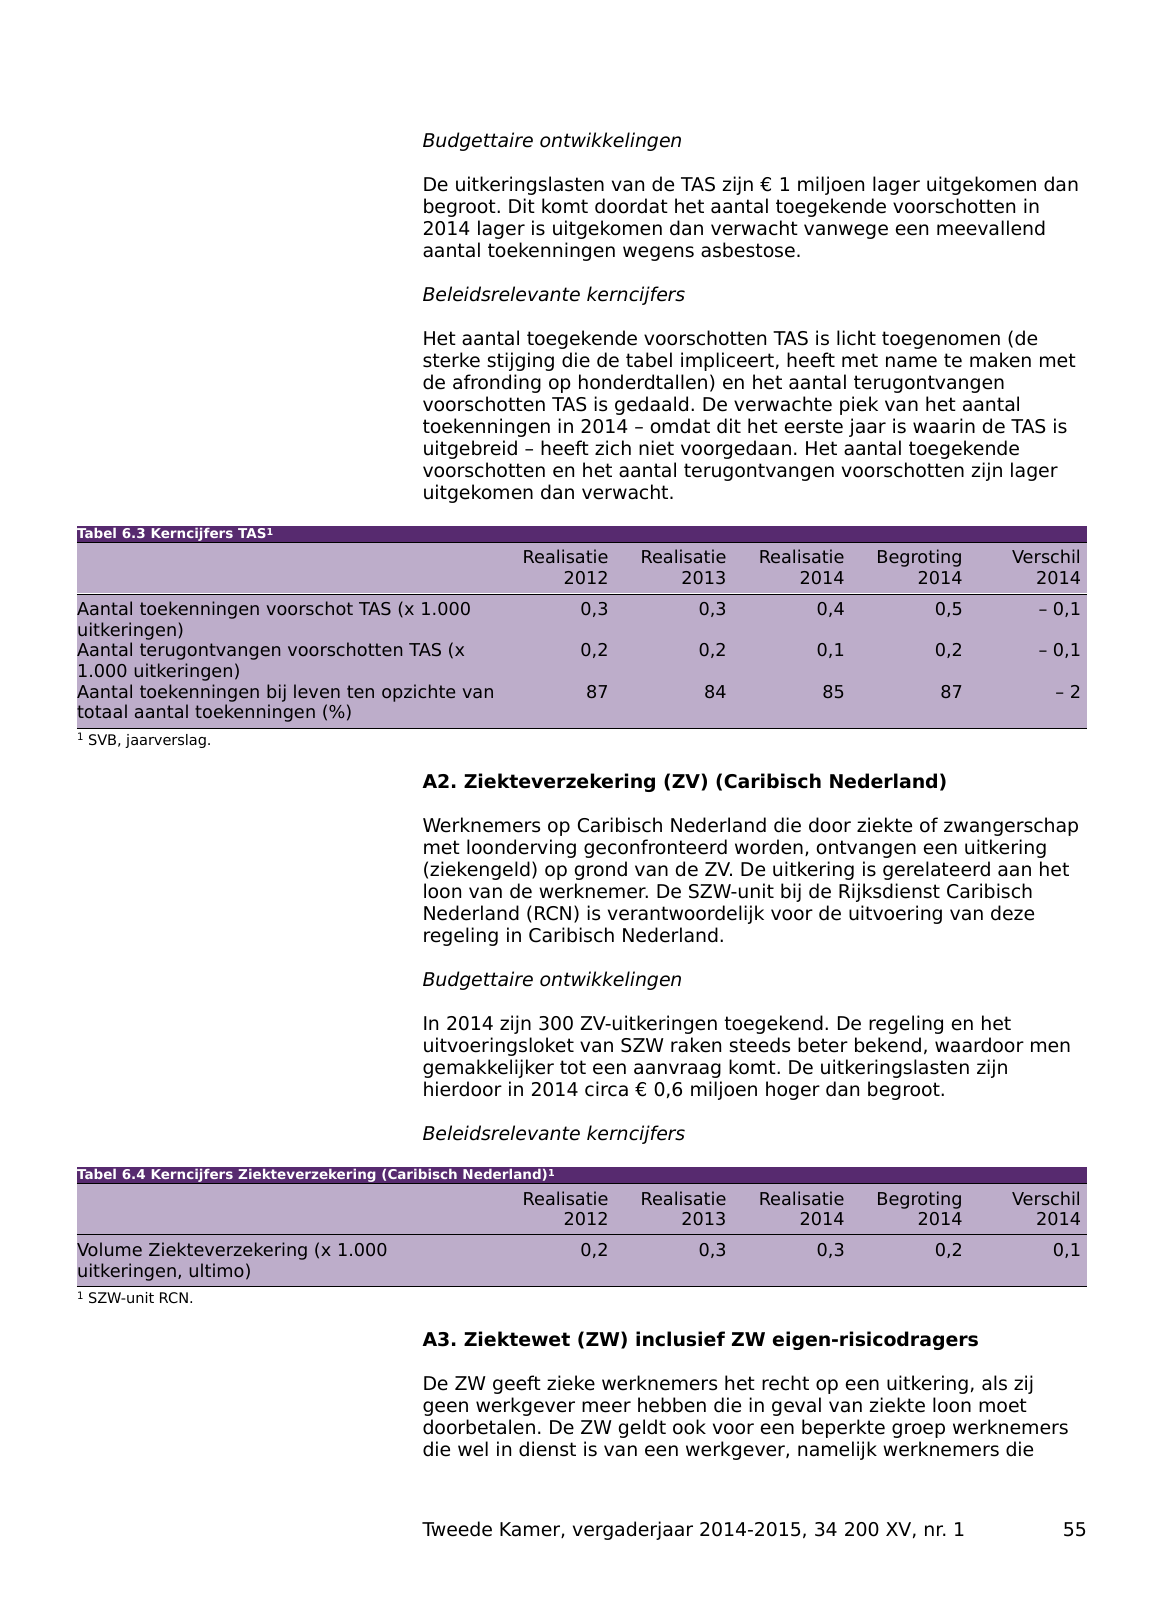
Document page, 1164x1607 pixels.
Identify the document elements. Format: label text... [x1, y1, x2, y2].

table_cell 0,3 [496, 595, 614, 640]
table_cell Realisatie 2013 [614, 543, 732, 593]
table_cell 0,3 [614, 595, 732, 640]
table_cell 1 SVB, jaarverslag. [77, 729, 1087, 748]
table_cell 0,3 [614, 1235, 732, 1286]
table_cell 85 [732, 682, 850, 728]
table_cell Begroting 2014 [850, 543, 968, 593]
table_cell – 0,1 [969, 595, 1087, 640]
table_cell [77, 543, 496, 593]
table_header Tabel 6.3 Kerncijfers TAS1 [77, 526, 1087, 542]
table_cell 1 SZW-unit RCN. [77, 1287, 1087, 1307]
subtitle Budgettaire ontwikkelingen [422, 130, 1087, 152]
text In 2014 zijn 300 ZV-uitkeringen toegekend. De regeling en het uitvoeringsloket van SZW raken steeds beter bekend, waardoor men gemakkelijker tot een aanvraag komt. De uitkeringslasten zijn hierdoor in 2014 circa € 0,6 miljoen hoger dan begroot. [422, 1013, 1087, 1101]
table_cell – 2 [969, 682, 1087, 728]
subtitle A3. Ziektewet (ZW) inclusief ZW eigen-risicodragers [422, 1329, 1087, 1351]
subtitle Beleidsrelevante kerncijfers [422, 1123, 1087, 1145]
subtitle Budgettaire ontwikkelingen [422, 969, 1087, 991]
text Werknemers op Caribisch Nederland die door ziekte of zwangerschap met loonderving geconfronteerd worden, ontvangen een uitkering (ziekengeld) op grond van de ZV. De uitkering is gerelateerd aan het loon van de werknemer. De SZW-unit bij de Rijksdienst Caribisch Nederland (RCN) is verantwoordelijk voor de uitvoering van deze regeling in Caribisch Nederland. [422, 815, 1087, 947]
text De uitkeringslasten van de TAS zijn € 1 miljoen lager uitgekomen dan begroot. Dit komt doordat het aantal toegekende voorschotten in 2014 lager is uitgekomen dan verwacht vanwege een meevallend aantal toekenningen wegens asbestose. [422, 174, 1087, 262]
text Het aantal toegekende voorschotten TAS is licht toegenomen (de sterke stijging die de tabel impliceert, heeft met name te maken met de afronding op honderdtallen) en het aantal terugontvangen voorschotten TAS is gedaald. De verwachte piek van het aantal toekenningen in 2014 – omdat dit het eerste jaar is waarin de TAS is uitgebreid – heeft zich niet voorgedaan. Het aantal toegekende voorschotten en het aantal terugontvangen voorschotten zijn lager uitgekomen dan verwacht. [422, 328, 1087, 504]
table_cell Begroting 2014 [850, 1184, 968, 1234]
table_cell 0,1 [732, 640, 850, 682]
table_cell 0,3 [732, 1235, 850, 1286]
table_cell Verschil 2014 [969, 543, 1087, 593]
table_cell Realisatie 2014 [732, 1184, 850, 1234]
table_cell 0,1 [969, 1235, 1087, 1286]
table_header Tabel 6.4 Kerncijfers Ziekteverzekering (Caribisch Nederland)1 [77, 1167, 1087, 1183]
table_cell 0,2 [496, 640, 614, 682]
table_cell 84 [614, 682, 732, 728]
table_cell Realisatie 2012 [496, 543, 614, 593]
table_cell 0,2 [496, 1235, 614, 1286]
table_cell 0,2 [850, 1235, 968, 1286]
subtitle A2. Ziekteverzekering (ZV) (Caribisch Nederland) [422, 771, 1087, 793]
table_cell Aantal toekenningen bij leven ten opzichte van totaal aantal toekenningen (%) [77, 682, 496, 728]
table_cell Aantal toekenningen voorschot TAS (x 1.000 uitkeringen) [77, 595, 496, 640]
subtitle Beleidsrelevante kerncijfers [422, 284, 1087, 306]
table_cell Realisatie 2013 [614, 1184, 732, 1234]
table_cell [77, 1184, 496, 1234]
table_cell Verschil 2014 [969, 1184, 1087, 1234]
text De ZW geeft zieke werknemers het recht op een uitkering, als zij geen werkgever meer hebben die in geval van ziekte loon moet doorbetalen. De ZW geldt ook voor een beperkte groep werknemers die wel in dienst is van een werkgever, namelijk werknemers die [422, 1373, 1087, 1461]
table_cell 0,4 [732, 595, 850, 640]
table_cell Realisatie 2012 [496, 1184, 614, 1234]
table_cell 0,5 [850, 595, 968, 640]
table_cell 87 [496, 682, 614, 728]
table_cell Aantal terugontvangen voorschotten TAS (x 1.000 uitkeringen) [77, 640, 496, 682]
table_cell 87 [850, 682, 968, 728]
table_cell Volume Ziekteverzekering (x 1.000 uitkeringen, ultimo) [77, 1235, 496, 1286]
table_cell 0,2 [850, 640, 968, 682]
table_cell – 0,1 [969, 640, 1087, 682]
table_cell 0,2 [614, 640, 732, 682]
table_cell Realisatie 2014 [732, 543, 850, 593]
